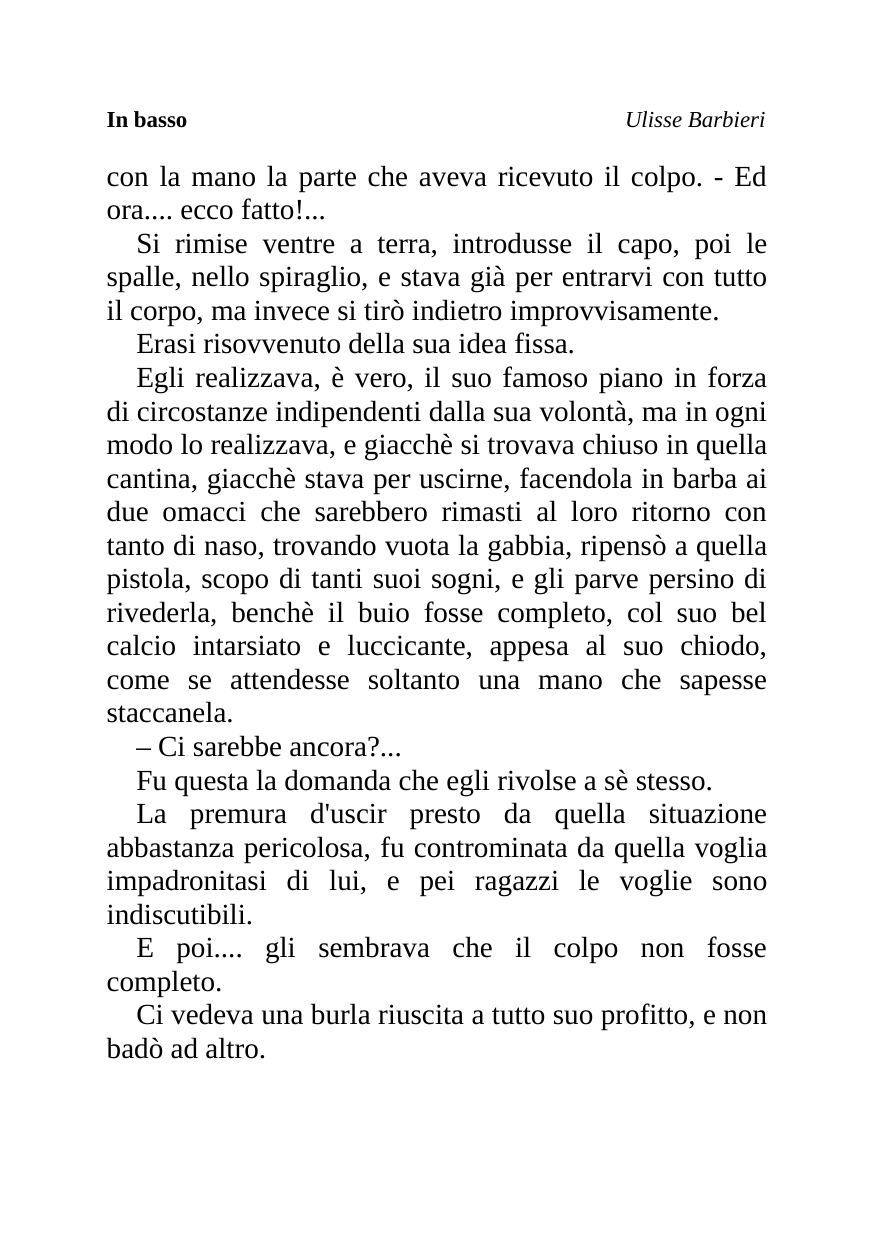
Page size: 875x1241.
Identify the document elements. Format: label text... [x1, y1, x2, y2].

text Erasi risovvenuto della sua idea fissa. [106, 327, 768, 360]
text Egli realizzava, è vero, il suo famoso piano in forza di circostanze indipendenti dalla sua volontà, ma in ogni modo lo realizzava, e giacchè si trovava chiuso in quella cantina, giacchè stava per uscirne, facendola in barba ai due omacci che sarebbero rimasti al loro ritorno con tanto di naso, trovando vuota la gabbia, ripensò a quella pistola, scopo di tanti suoi sogni, e gli parve persino di rivederla, benchè il buio fosse completo, col suo bel calcio intarsiato e luccicante, appesa al suo chiodo, come se attendesse soltanto una mano che sapesse staccanela. [106, 360, 768, 729]
text La premura d'uscir presto da quella situazione abbastanza pericolosa, fu controminata da quella voglia impadronitasi di lui, e pei ragazzi le voglie sono indiscutibili. [106, 796, 768, 930]
text Fu questa la domanda che egli rivolse a sè stesso. [106, 763, 768, 796]
text E poi.... gli sembrava che il colpo non fosse completo. [106, 930, 768, 997]
text Si rimise ventre a terra, introdusse il capo, poi le spalle, nello spiraglio, e stava già per entrarvi con tutto il corpo, ma invece si tirò indietro improvvisamente. [106, 226, 768, 327]
text Ci vedeva una burla riuscita a tutto suo profitto, e non badò ad altro. [106, 997, 768, 1064]
text con la mano la parte che aveva ricevuto il colpo. - Ed ora.... ecco fatto!... [106, 159, 768, 226]
text – Ci sarebbe ancora?... [106, 729, 768, 763]
